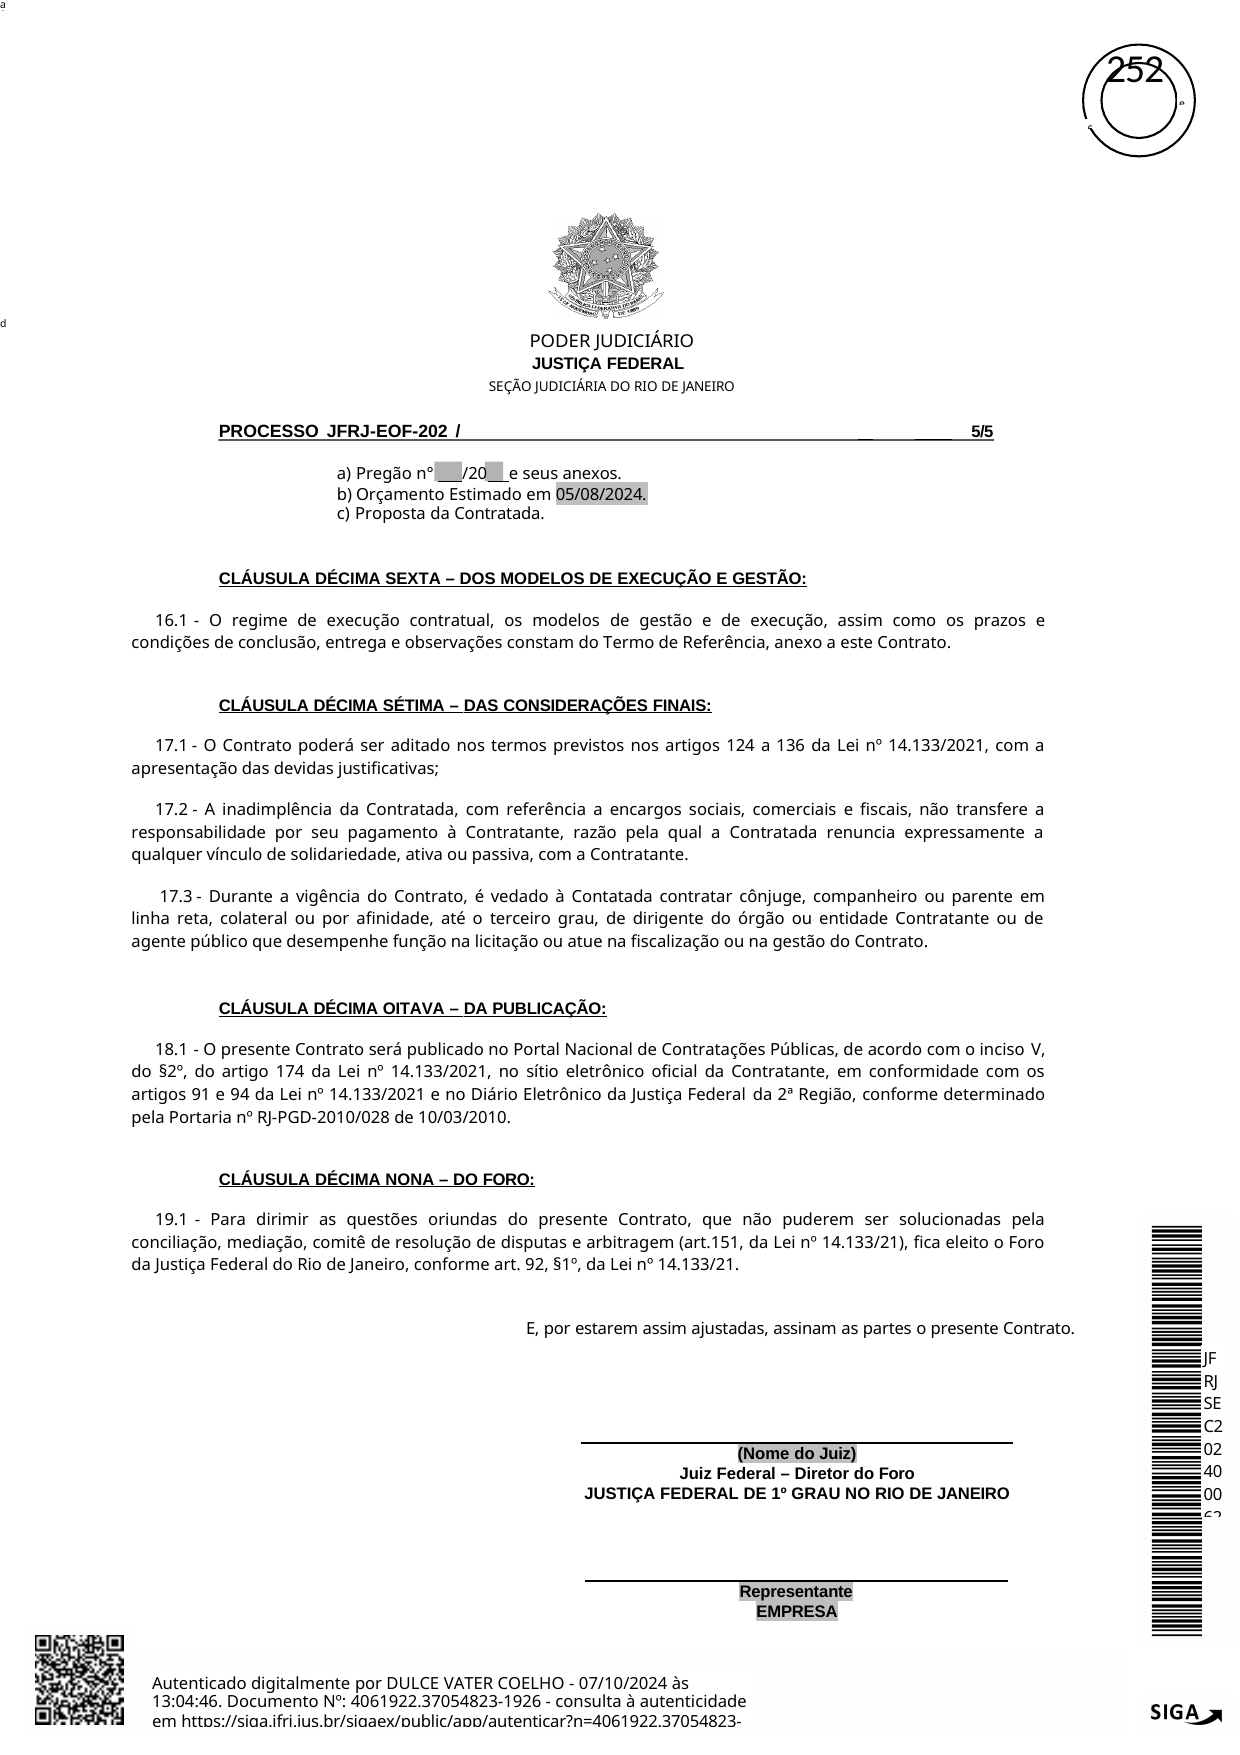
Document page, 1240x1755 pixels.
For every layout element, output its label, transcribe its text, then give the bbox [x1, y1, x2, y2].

list Proposta da Contratada. [337, 504, 1135, 523]
list - O regime de execução contratual, os modelos de gestão e de execução, assim como os prazos e condições de conclusão, entrega e observações constam do Termo de Referência, anexo a este Contrato. [131, 608, 1045, 653]
list - O Contrato poderá ser aditado nos termos previstos nos artigos 124 a 136 da Lei nº 14.133/2021, com a apresentação das devidas justificativas; [131, 733, 1045, 779]
list Orçamento Estimado em 05/08/2024. [337, 485, 1135, 504]
text E, por estarem assim ajustadas, assinam as partes o presente Contrato. [526, 1317, 1135, 1339]
text JFRJSEC202400062A [1203, 1347, 1224, 1517]
text CLÁUSULA DÉCIMA SÉTIMA – DAS CONSIDERAÇÕES FINAIS: [218, 695, 1135, 714]
text JUSTIÇA FEDERAL [131, 354, 1085, 373]
text e [1179, 97, 1193, 105]
list - Durante a vigência do Contrato, é vedado à Contatada contratar cônjuge, companheiro ou parente em linha reta, colateral ou por afinidade, até o terceiro grau, de dirigente do órgão ou entidade Contratante ou de agente público que desempenhe função na licitação ou atue na fiscalização ou na gestão do Contrato. [131, 884, 1045, 952]
text d [0, 319, 6, 329]
text SEÇÃO JUDICIÁRIA DO RIO DE JANEIRO [131, 377, 1092, 395]
text ç [1087, 121, 1101, 128]
text PODER JUDICIÁRIO [131, 328, 1092, 352]
list Pregão n° /20 e seus anexos. [337, 462, 1135, 485]
text CLÁUSULA DÉCIMA NONA – DO FORO: [218, 1169, 1135, 1189]
text Juiz Federal – Diretor do Foro [549, 1464, 1045, 1483]
text CLÁUSULA DÉCIMA SEXTA – DOS MODELOS DE EXECUÇÃO E GESTÃO: [218, 569, 1135, 588]
text JUSTIÇA FEDERAL DE 1º GRAU NO RIO DE JANEIRO [549, 1483, 1045, 1503]
text (Nome do Juiz) [549, 1442, 1045, 1463]
text CLÁUSULA DÉCIMA OITAVA – DA PUBLICAÇÃO: [218, 999, 1135, 1018]
text PROCESSO JFRJ-EOF-202 / 5/5 [218, 421, 1135, 441]
text Representante EMPRESA [739, 1582, 931, 1621]
text a [0, 0, 6, 10]
list - Para dirimir as questões oriundas do presente Contrato, que não puderem ser solucionadas pela conciliação, mediação, comitê de resolução de disputas e arbitragem (art.151, da Lei nº 14.133/21), fica eleito o Foro da Justiça Federal do Rio de Janeiro, conforme art. 92, §1º, da Lei nº 14.133/21. [131, 1208, 1045, 1276]
list - A inadimplência da Contratada, com referência a encargos sociais, comerciais e fiscais, não transfere a responsabilidade por seu pagamento à Contratante, razão pela qual a Contratada renuncia expressamente a qualquer vínculo de solidariedade, ativa ou passiva, com a Contratante. [131, 798, 1045, 866]
list - O presente Contrato será publicado no Portal Nacional de Contratações Públicas, de acordo com o inciso V, do §2º, do artigo 174 da Lei nº 14.133/2021, no sítio eletrônico oficial da Contratante, em conformidade com os artigos 91 e 94 da Lei nº 14.133/2021 e no Diário Eletrônico da Justiça Federal da 2ª Região, conforme determinado pela Portaria nº RJ-PGD-2010/028 de 10/03/2010. [131, 1037, 1045, 1128]
